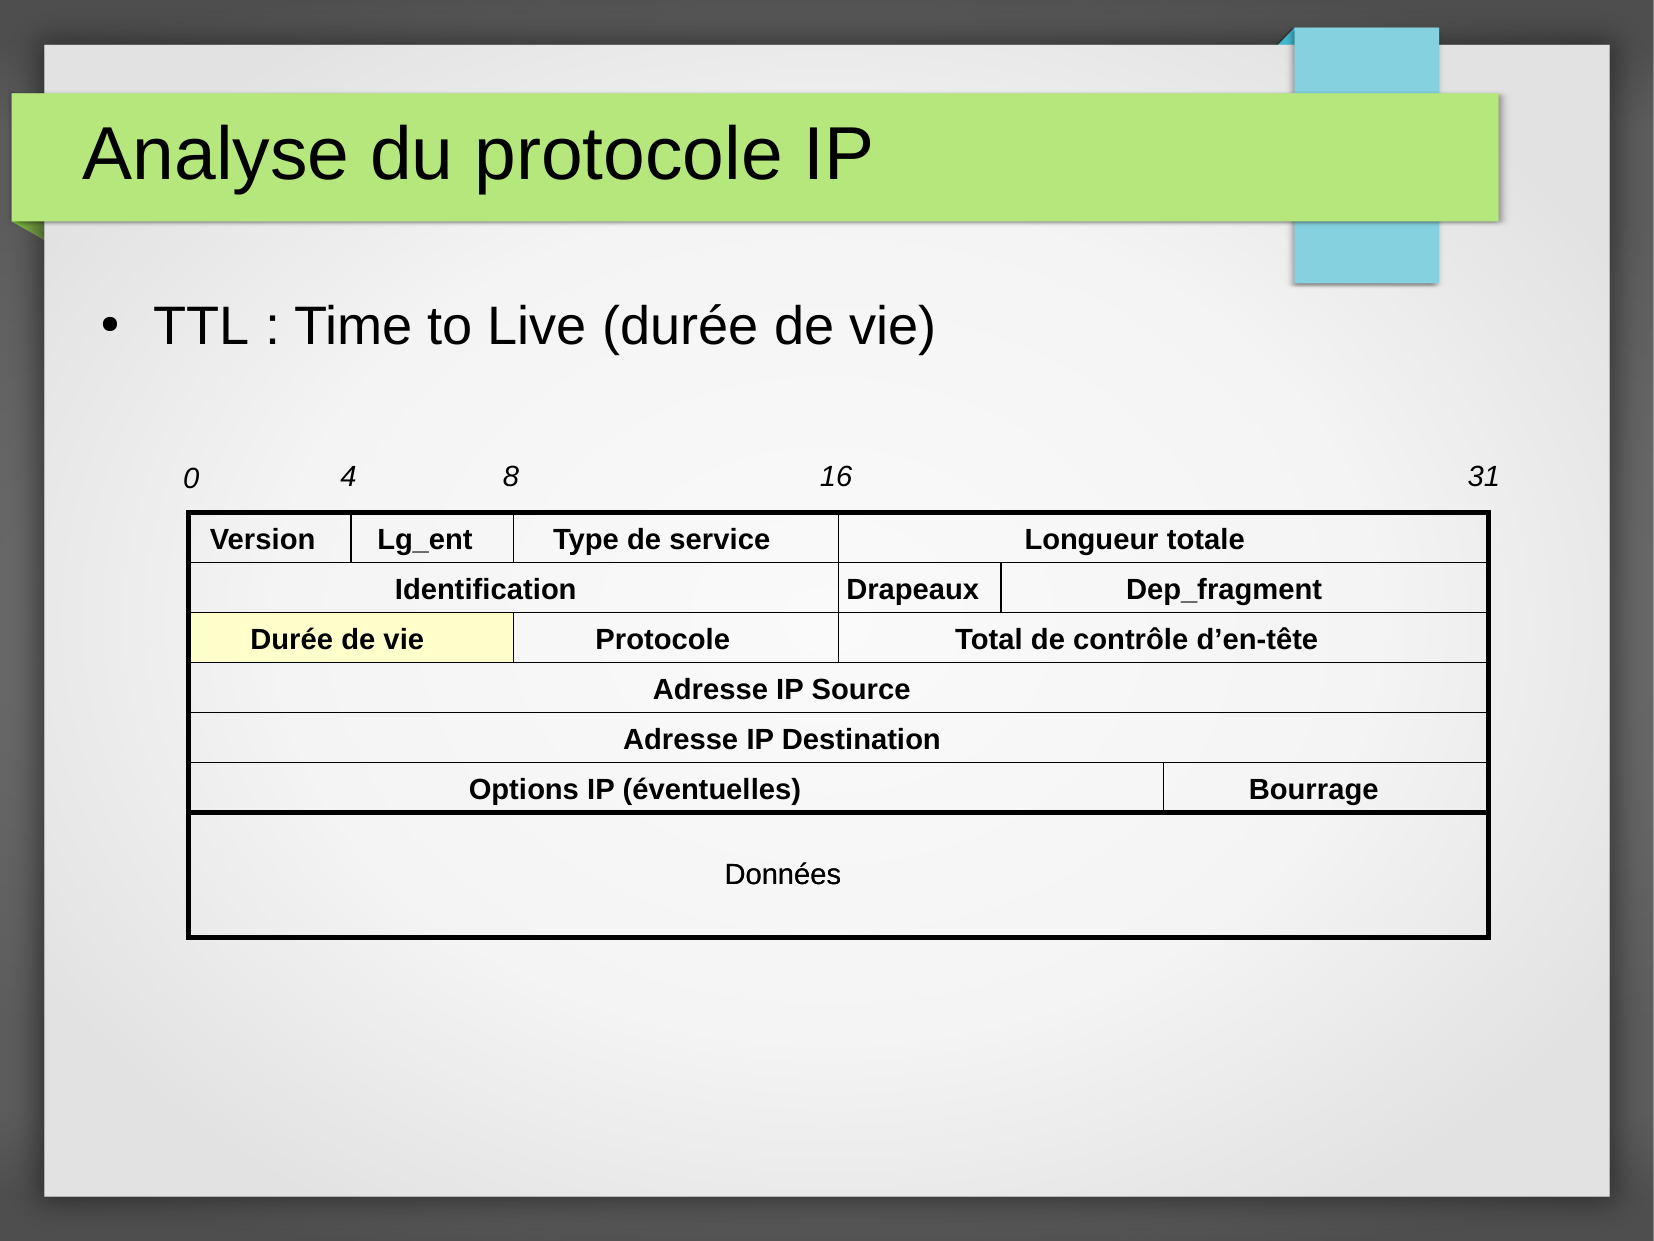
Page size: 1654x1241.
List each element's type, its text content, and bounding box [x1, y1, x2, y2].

text_box Dep_fragment [1111, 562, 1338, 612]
text_box Drapeaux [831, 562, 995, 612]
text_box 16 [804, 450, 868, 501]
text_box Données [709, 815, 857, 898]
text_box 0 [168, 451, 215, 503]
text_box Options IP (éventuelles) [453, 762, 817, 810]
list TTL : Time to Live (durée de vie) [82, 295, 1571, 1015]
text_box Longueur totale [1009, 515, 1260, 562]
text_box Type de service [538, 515, 786, 562]
text_box [440, 612, 513, 662]
text_box Adresse IP Destination [608, 712, 957, 762]
text_box [191, 612, 235, 662]
text_box Identification [380, 562, 592, 612]
text_box Durée de vie [235, 612, 440, 662]
text_box 8 [488, 450, 534, 501]
text_box Adresse IP Source [638, 662, 926, 712]
picture [0, 0, 1654, 1241]
text_box Bourrage [1234, 762, 1394, 810]
text_box 31 [1452, 450, 1516, 501]
text_box Version [194, 515, 331, 562]
text_box Total de contrôle d’en-tête [940, 612, 1334, 662]
text_box 4 [325, 450, 372, 501]
text_box Protocole [580, 612, 746, 662]
text_box Lg_ent [362, 515, 488, 562]
title Analyse du protocole IP [82, 94, 1264, 213]
